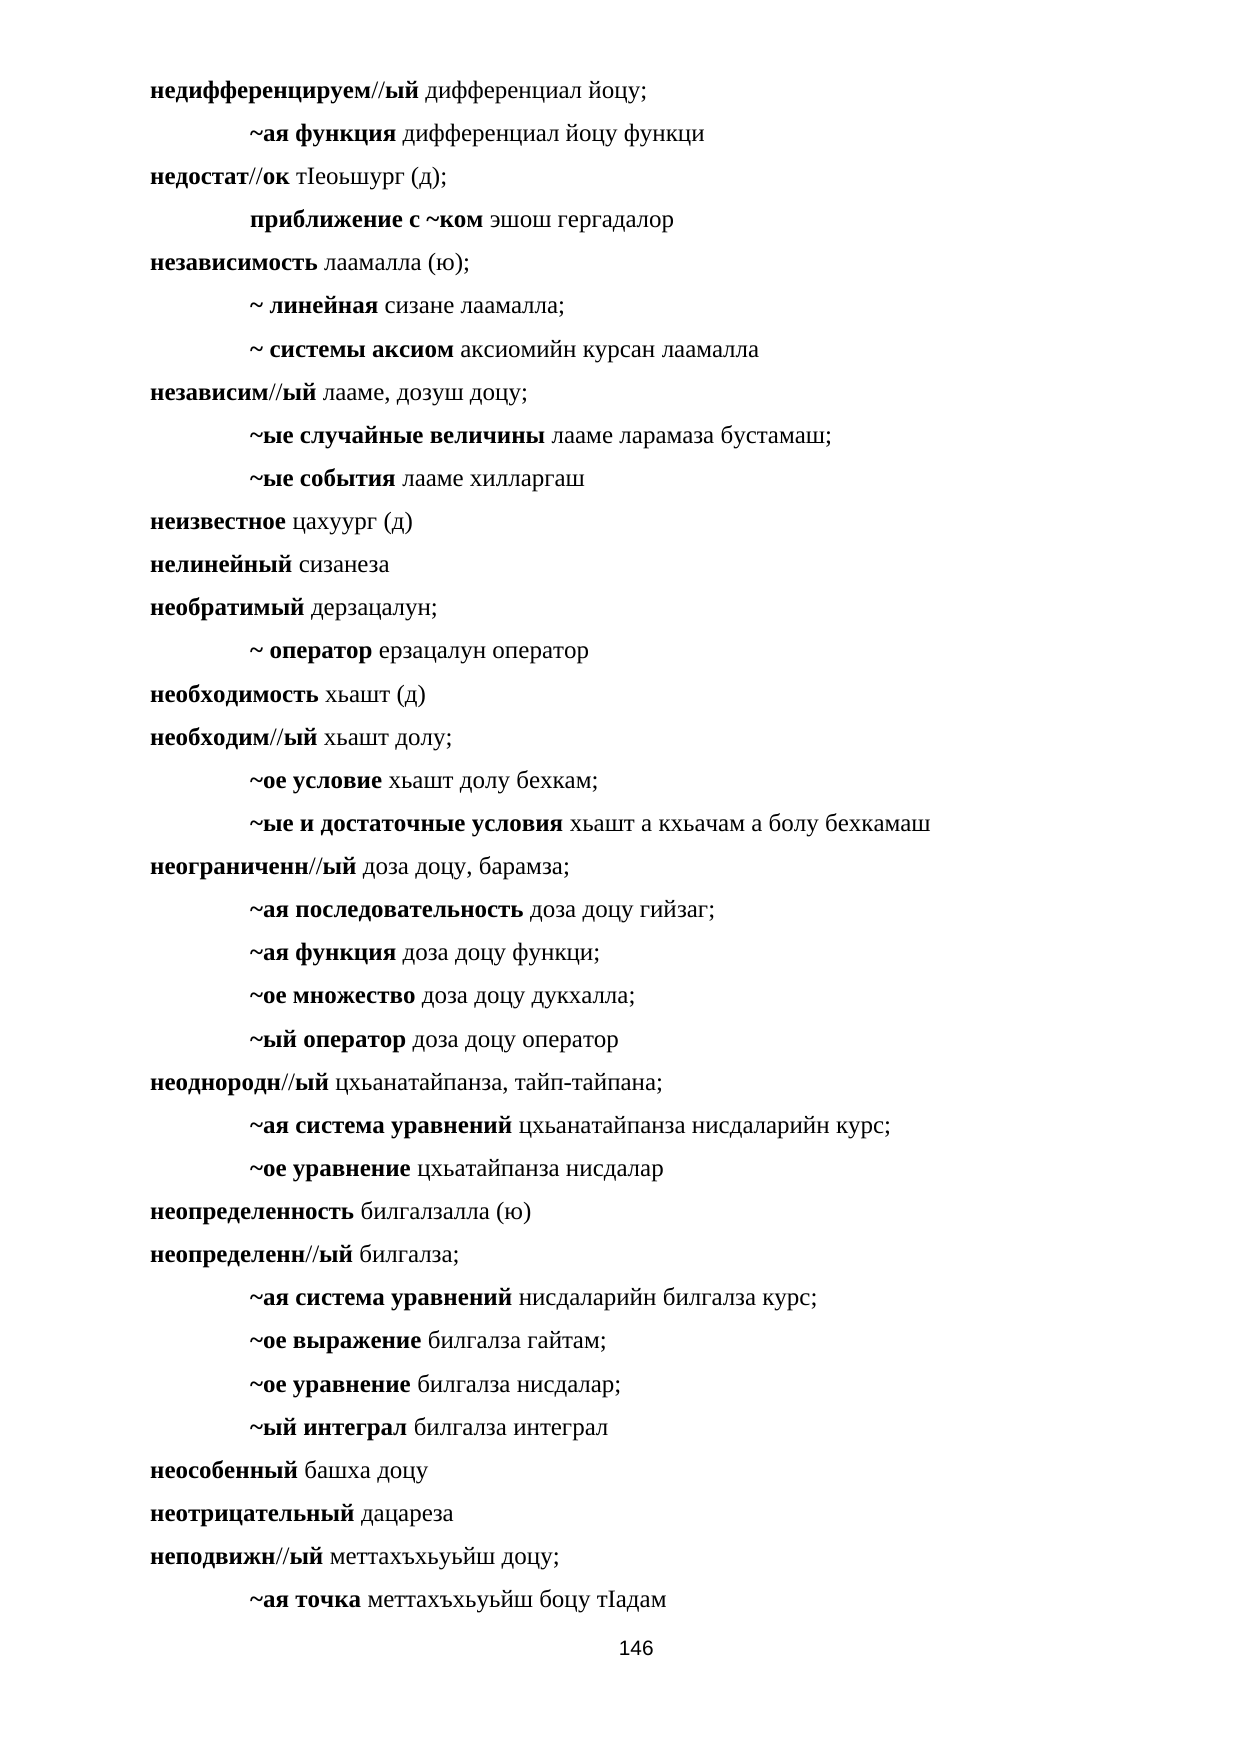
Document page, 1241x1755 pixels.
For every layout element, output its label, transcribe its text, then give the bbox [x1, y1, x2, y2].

text неопределенн//ый билгалза; ~ая система уравнений нисдаларийн билгалза курс; ~ое выражение билгалза гайтам; ~ое уравнение билгалза нисдалар; ~ый интеграл билгалза интеграл [150, 1239, 1122, 1441]
text недифференцируем//ый дифференциал йоцу; ~ая функция дифференциал йоцу функци [150, 75, 1122, 147]
text неособенный башха доцу [150, 1455, 1122, 1484]
text неограниченн//ый доза доцу, барамза; ~ая последовательность доза доцу гийзаг; ~ая функция доза доцу функци; ~ое множество доза доцу дукхалла; ~ый оператор доза доцу оператор [150, 851, 1122, 1052]
text необходимость хьашт (д) [150, 679, 1122, 707]
text неотрицательный дацареза [150, 1498, 1122, 1527]
text необходим//ый хьашт долу; ~ое условие хьашт долу бехкам; ~ые и достаточные условия хьашт а кхьачам а болу бехкамаш [150, 722, 1122, 837]
text недостат//ок тӀеоьшург (д); приближение с ~ком эшош гергадалор [150, 161, 1122, 233]
text неопределенность билгалзалла (ю) [150, 1196, 1122, 1225]
text необратимый дерзацалун; ~ оператор ерзацалун оператор [150, 592, 1122, 664]
text неподвижн//ый меттахъхьуьйш доцу; ~ая точка меттахъхьуьйш боцу тӀадам [150, 1541, 1122, 1613]
text независимость лаамалла (ю); ~ линейная сизане лаамалла; ~ системы аксиом аксиомийн курсан лаамалла [150, 247, 1122, 362]
text неизвестное цахуург (д) [150, 506, 1122, 535]
text неоднородн//ый цхьанатайпанза, тайп-тайпана; ~ая система уравнений цхьанатайпанза нисдаларийн курс; ~ое уравнение цхьатайпанза нисдалар [150, 1067, 1122, 1182]
text нелинейный сизанеза [150, 549, 1122, 578]
text независим//ый лааме, дозуш доцу; ~ые случайные величины лааме ларамаза бустамаш; ~ые события лааме хилларгаш [150, 377, 1122, 492]
